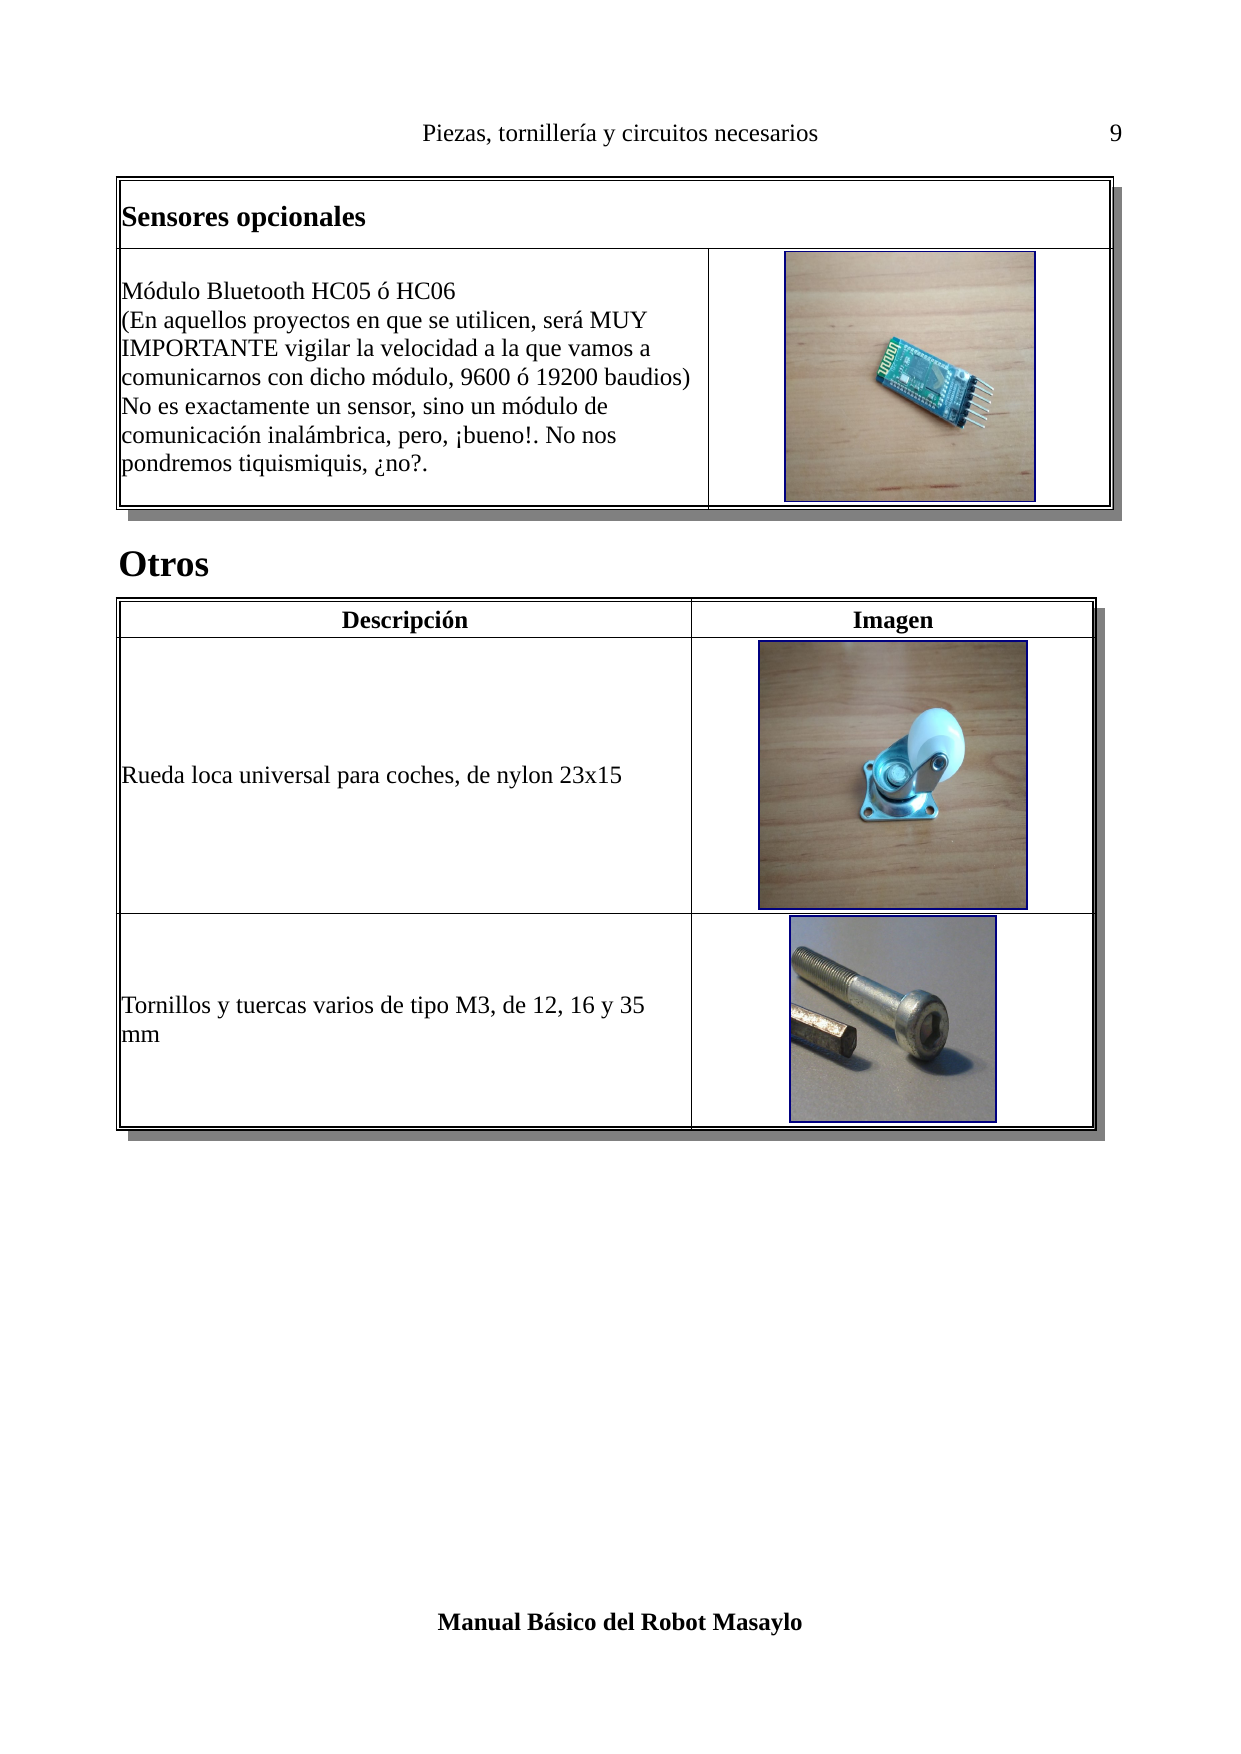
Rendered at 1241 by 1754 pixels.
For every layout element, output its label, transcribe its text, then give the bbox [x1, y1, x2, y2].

subtitle Otros [118, 542, 1122, 585]
table_cell Tornillos y tuercas varios de tipo M3, de 12, 16 y 35 mm [121, 914, 691, 1126]
picture [760, 642, 1026, 908]
table_cell [692, 638, 1092, 912]
table_cell Rueda loca universal para coches, de nylon 23x15 [121, 638, 691, 912]
table_header Sensores opcionales [121, 181, 1109, 248]
picture [791, 917, 995, 1121]
table_cell Módulo Bluetooth HC05 ó HC06 (En aquellos proyectos en que se utilicen, será MUY IMPORTANTE vigilar la velocidad a la que vamos a comunicarnos con dicho módulo, 9600 ó 19200 baudios) No es exactamente un sensor, sino un módulo de comunicación inalámbrica, pero, ¡bueno!. No nos pondremos tiquismiquis, ¿no?. [121, 249, 708, 505]
picture [786, 252, 1034, 501]
table_cell [709, 249, 1109, 505]
table_header Descripción [121, 602, 691, 637]
table_header Imagen [692, 602, 1092, 637]
table_cell [692, 914, 1092, 1126]
